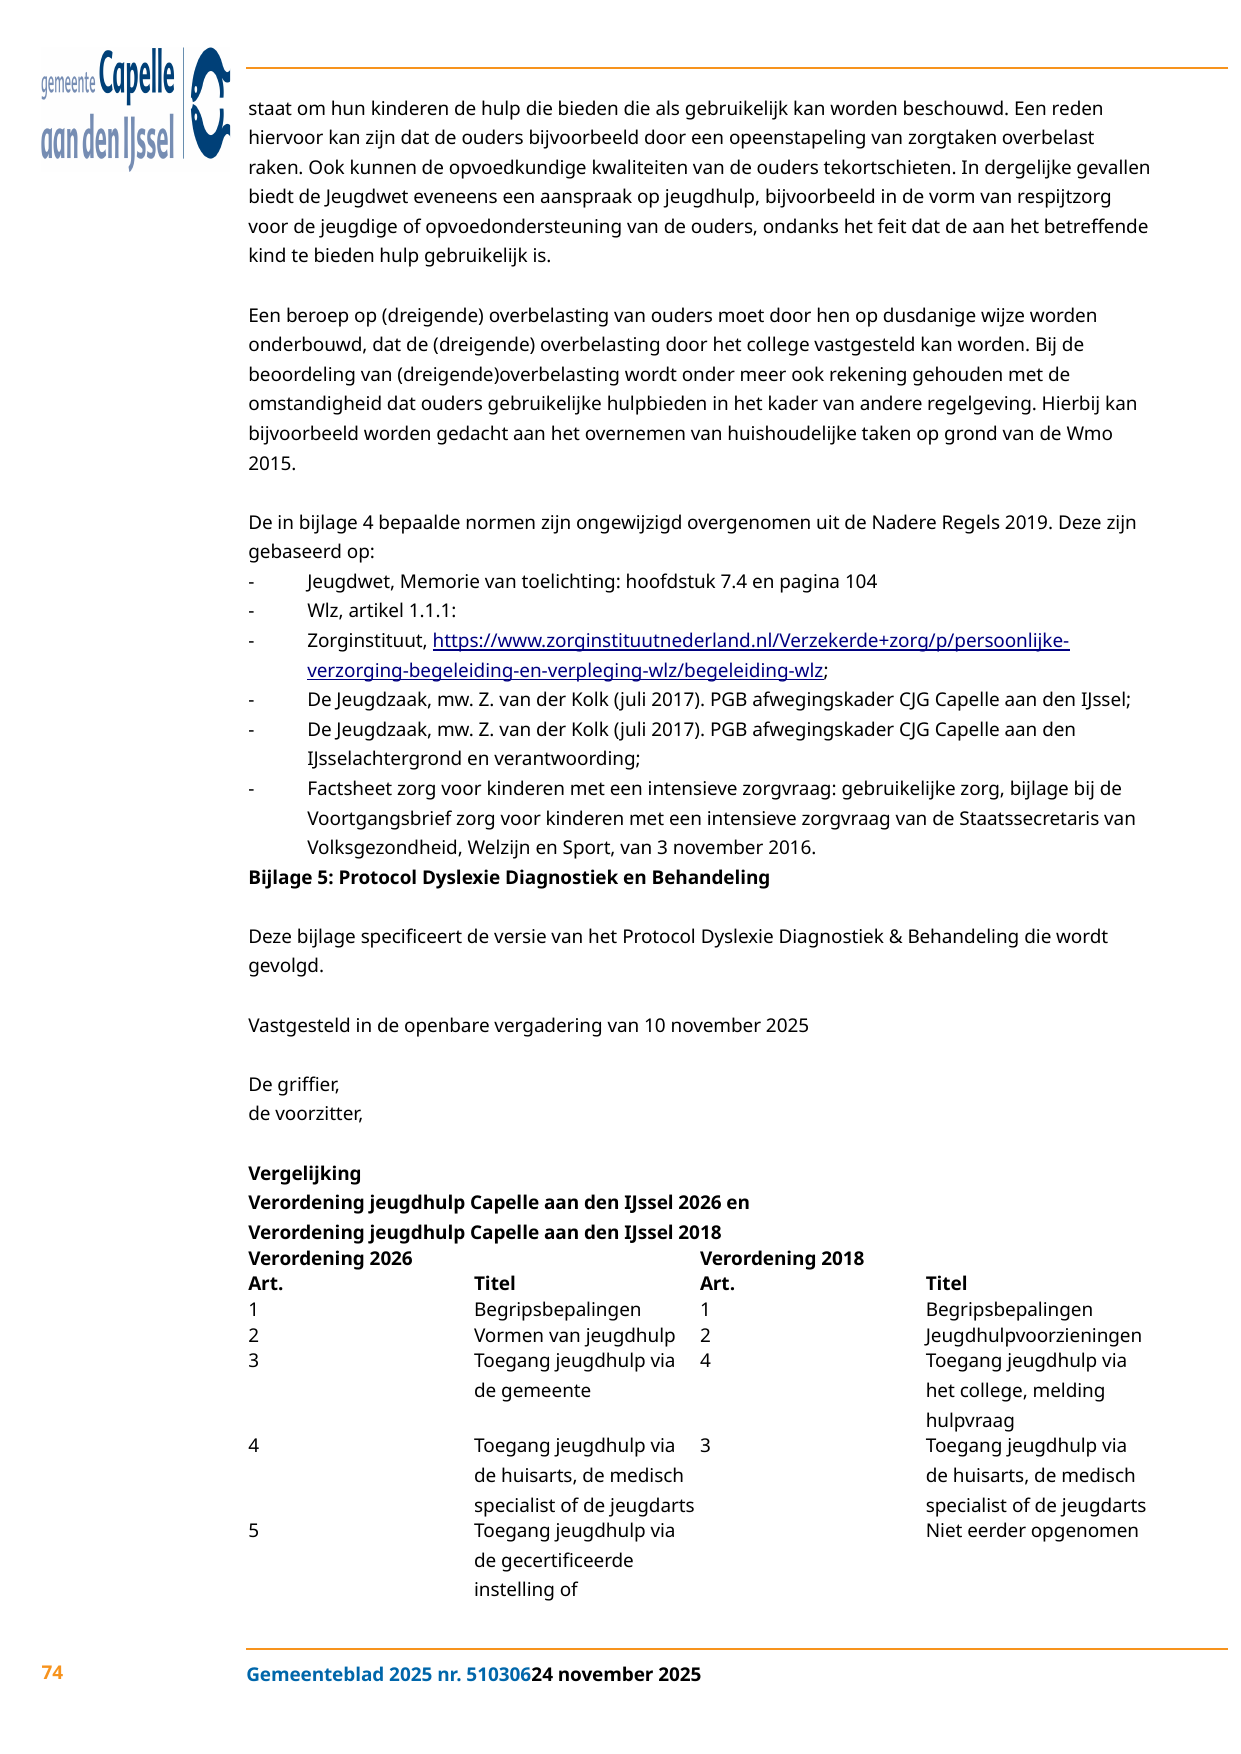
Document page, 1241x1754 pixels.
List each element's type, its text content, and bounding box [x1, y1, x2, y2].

table_cell Toegang jeugdhulp via de huisarts, de medisch specialist of de jeugdarts [474, 1433, 700, 1517]
table_cell Art. [248, 1271, 474, 1296]
table_cell 1 [248, 1296, 474, 1322]
table_cell Jeugdhulpvoorzieningen [926, 1322, 1152, 1348]
table_cell 4 [700, 1348, 926, 1433]
list Factsheet zorg voor kinderen met een intensieve zorgvraag: gebruikelijke zorg, bijlage bij de Voortgangsbrief zorg voor kinderen met een intensieve zorgvraag van de Staatssecretaris van Volksgezondheid, Welzijn en Sport, van 3 november 2016. [248, 775, 1152, 860]
table_cell 4 [248, 1433, 474, 1517]
table_cell Begripsbepalingen [926, 1296, 1152, 1322]
table_cell [700, 1518, 926, 1602]
table_cell 2 [700, 1322, 926, 1348]
table_cell Titel [926, 1271, 1152, 1296]
list Zorginstituut, https://www.zorginstituutnederland.nl/Verzekerde+zorg/p/persoonlijke-verzorging-begeleiding-en-verpleging-wlz/begeleiding-wlz; [248, 627, 1152, 683]
table_cell 5 [248, 1518, 474, 1602]
table_cell 3 [248, 1348, 474, 1433]
text Een beroep op (dreigende) overbelasting van ouders moet door hen op dusdanige wijze worden onderbouwd, dat de (dreigende) overbelasting door het college vastgesteld kan worden. Bij de beoordeling van (dreigende)overbelasting wordt onder meer ook rekening gehouden met de omstandigheid dat ouders gebruikelijke hulpbieden in het kader van andere regelgeving. Hierbij kan bijvoorbeeld worden gedacht aan het overnemen van huishoudelijke taken op grond van de Wmo 2015. [248, 302, 1152, 476]
table_cell 1 [700, 1296, 926, 1322]
table_cell Titel [474, 1271, 700, 1296]
table_cell Niet eerder opgenomen [926, 1518, 1152, 1602]
table_header Vergelijking Verordening jeugdhulp Capelle aan den IJssel 2026 en Verordening jeugdhulp Capelle aan den IJssel 2018 [248, 1160, 1152, 1245]
table_cell Verordening 2018 [700, 1245, 1152, 1271]
table_cell Vormen van jeugdhulp [474, 1322, 700, 1348]
text Bijlage 5: Protocol Dyslexie Diagnostiek en Behandeling [248, 864, 1152, 890]
text staat om hun kinderen de hulp die bieden die als gebruikelijk kan worden beschouwd. Een reden hiervoor kan zijn dat de ouders bijvoorbeeld door een opeenstapeling van zorgtaken overbelast raken. Ook kunnen de opvoedkundige kwaliteiten van de ouders tekortschieten. In dergelijke gevallen biedt de Jeugdwet eveneens een aanspraak op jeugdhulp, bijvoorbeeld in de vorm van respijtzorg voor de jeugdige of opvoedondersteuning van de ouders, ondanks het feit dat de aan het betreffende kind te bieden hulp gebruikelijk is. [248, 95, 1152, 268]
table_cell Art. [700, 1271, 926, 1296]
table_cell Toegang jeugdhulp via de huisarts, de medisch specialist of de jeugdarts [926, 1433, 1152, 1517]
table_cell 2 [248, 1322, 474, 1348]
list Jeugdwet, Memorie van toelichting: hoofdstuk 7.4 en pagina 104 [248, 568, 1152, 594]
text De in bijlage 4 bepaalde normen zijn ongewijzigd overgenomen uit de Nadere Regels 2019. Deze zijn gebaseerd op: [248, 509, 1152, 564]
text Deze bijlage specificeert de versie van het Protocol Dyslexie Diagnostiek & Behandeling die wordt gevolgd. [248, 923, 1152, 978]
table_cell Verordening 2026 [248, 1245, 700, 1271]
table_cell Toegang jeugdhulp via de gemeente [474, 1348, 700, 1433]
text De griffier, [248, 1071, 1152, 1097]
list De Jeugdzaak, mw. Z. van der Kolk (juli 2017). PGB afwegingskader CJG Capelle aan den IJsselachtergrond en verantwoording; [248, 716, 1152, 771]
table_cell 3 [700, 1433, 926, 1517]
table_cell Toegang jeugdhulp via het college, melding hulpvraag [926, 1348, 1152, 1433]
table_cell Begripsbepalingen [474, 1296, 700, 1322]
picture [41, 47, 231, 172]
text Vastgesteld in de openbare vergadering van 10 november 2025 [248, 1012, 1152, 1038]
list De Jeugdzaak, mw. Z. van der Kolk (juli 2017). PGB afwegingskader CJG Capelle aan den IJssel; [248, 686, 1152, 712]
list Wlz, artikel 1.1.1: [248, 598, 1152, 623]
table_cell Toegang jeugdhulp via de gecertificeerde instelling of [474, 1518, 700, 1602]
text de voorzitter, [248, 1101, 1152, 1126]
